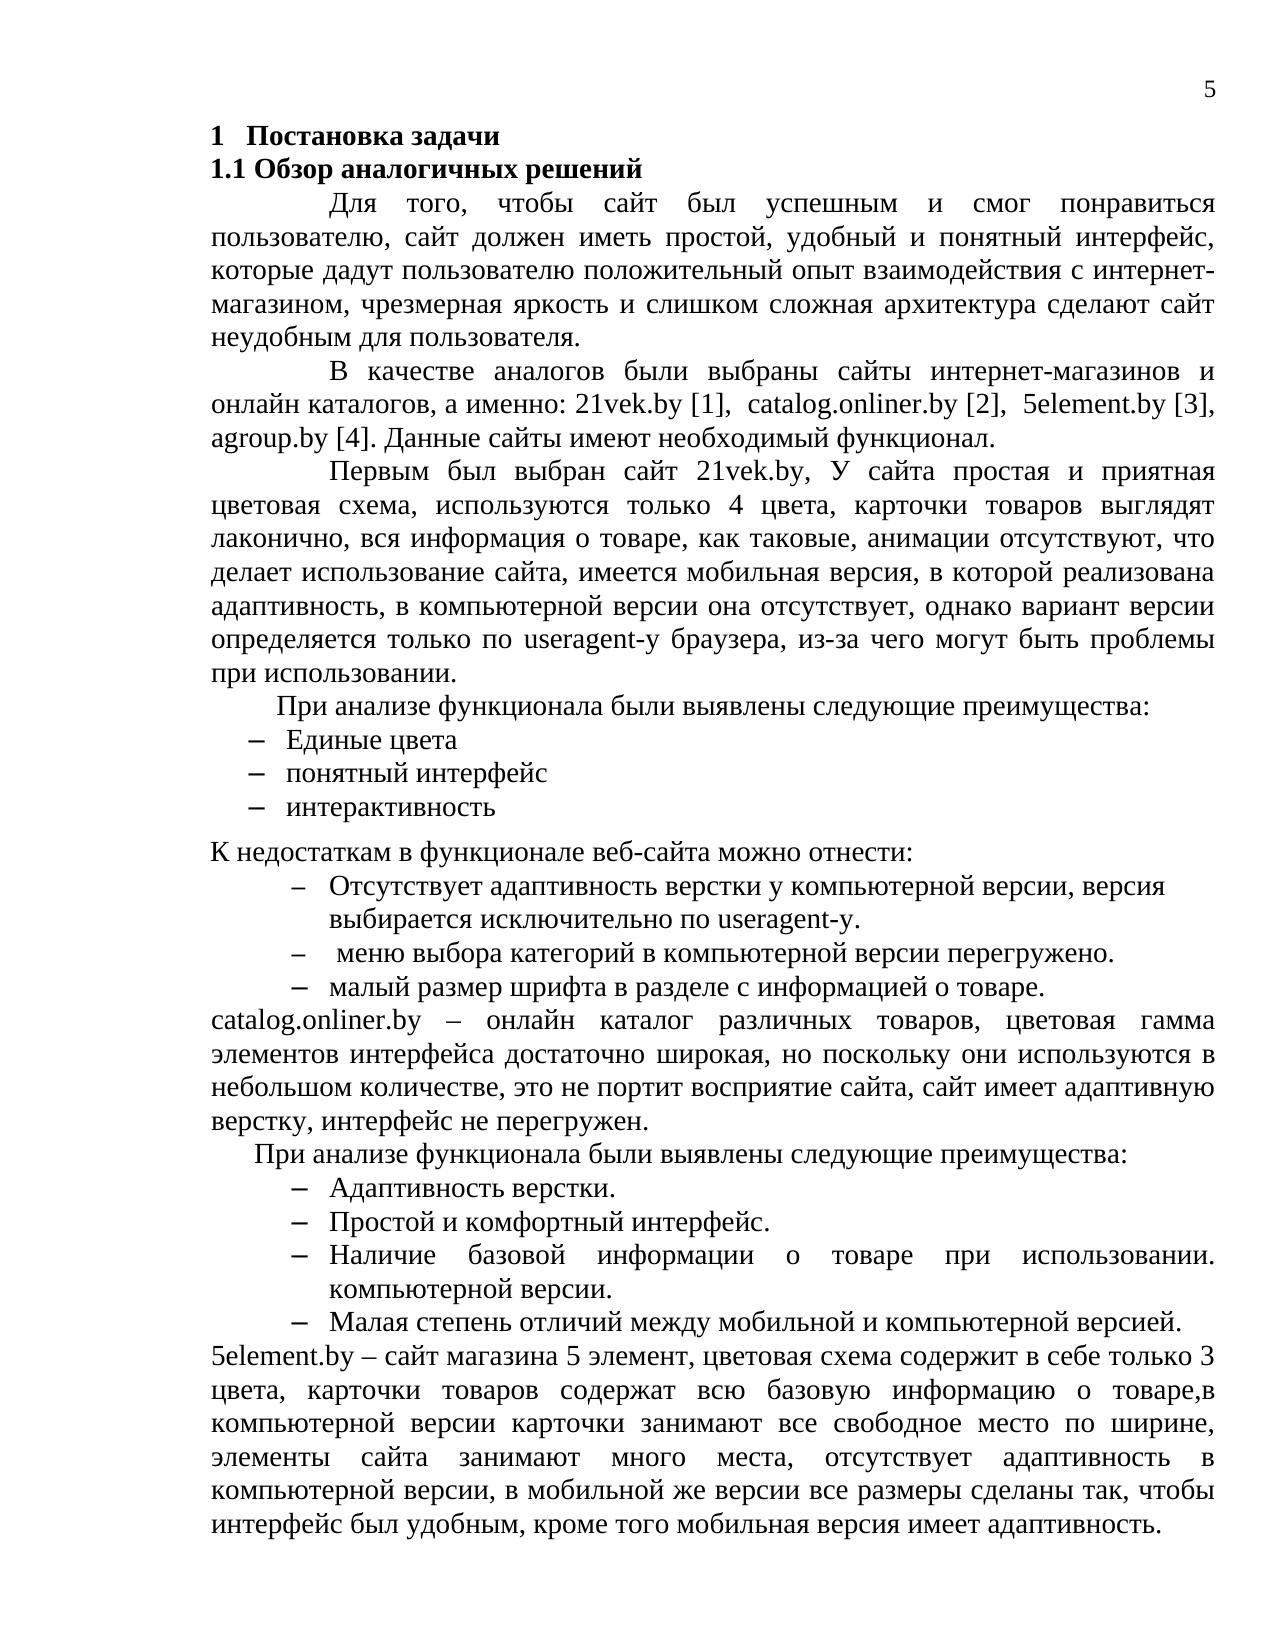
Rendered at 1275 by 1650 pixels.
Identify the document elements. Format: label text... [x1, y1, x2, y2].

text 5element.by – сайт магазина 5 элемент, цветовая схема содержит в себе только 3 цвета, карточки товаров содержат всю базовую информацию о товаре,в компьютерной версии карточки занимают все свободное место по ширине, элементы сайта занимают много места, отсутствует адаптивность в компьютерной версии, в мобильной же версии все размеры сделаны так, чтобы интерфейс был удобным, кроме того мобильная версия имеет адаптивность. [211, 1338, 1216, 1539]
list Единые цвета [248, 722, 1216, 756]
list Первым был выбран сайт 21vek.by, У сайта простая и приятная цветовая схема, используются только 4 цвета, карточки товаров выглядят лаконично, вся информация о товаре, как таковые, анимации отсутствуют, что делает использование сайта, имеется мобильная версия, в которой реализована адаптивность, в компьютерной версии она отсутствует, однако вариант версии определяется только по useragent-у браузера, из-за чего могут быть проблемы при использовании. [211, 453, 1216, 688]
list меню выбора категорий в компьютерной версии перегружено. [291, 935, 1216, 969]
text При анализе функционала были выявлены следующие преимущества: [136, 1137, 1216, 1170]
list Обзор аналогичных решений [210, 152, 1216, 185]
text catalog.onliner.by – онлайн каталог различных товаров, цветовая гамма элементов интерфейса достаточно широкая, но поскольку они используются в небольшом количестве, это не портит восприятие сайта, сайт имеет адаптивную верстку, интерфейс не перегружен. [211, 1002, 1216, 1137]
list малый размер шрифта в разделе с информацией о товаре. [291, 969, 1216, 1002]
text 1 Постановка задачи [136, 118, 1216, 152]
list В качестве аналогов были выбраны сайты интернет-магазинов и онлайн каталогов, а именно: 21vek.by [1], catalog.onliner.by [2], 5element.by [3], agroup.by [4]. Данные сайты имеют необходимый функционал. [211, 353, 1216, 453]
list Для того, чтобы сайт был успешным и смог понравиться пользователю, сайт должен иметь простой, удобный и понятный интерфейс, которые дадут пользователю положительный опыт взаимодействия с интернет-магазином, чрезмерная яркость и слишком сложная архитектура сделают сайт неудобным для пользователя. [211, 185, 1216, 353]
list Малая степень отличий между мобильной и компьютерной версией. [291, 1304, 1216, 1338]
list Наличие базовой информации о товаре при использовании. компьютерной версии. [291, 1237, 1216, 1304]
list При анализе функционала были выявлены следующие преимущества: [211, 688, 1216, 722]
list Отсутствует адаптивность верстки у компьютерной версии, версия выбирается исключительно по useragent-у. [291, 868, 1216, 935]
list понятный интерфейс [248, 756, 1216, 789]
list Адаптивность верстки. [291, 1170, 1216, 1204]
list интерактивность [248, 789, 1216, 823]
list Простой и комфортный интерфейс. [291, 1204, 1216, 1237]
text К недостаткам в функционале веб-сайта можно отнести: [136, 834, 1216, 868]
